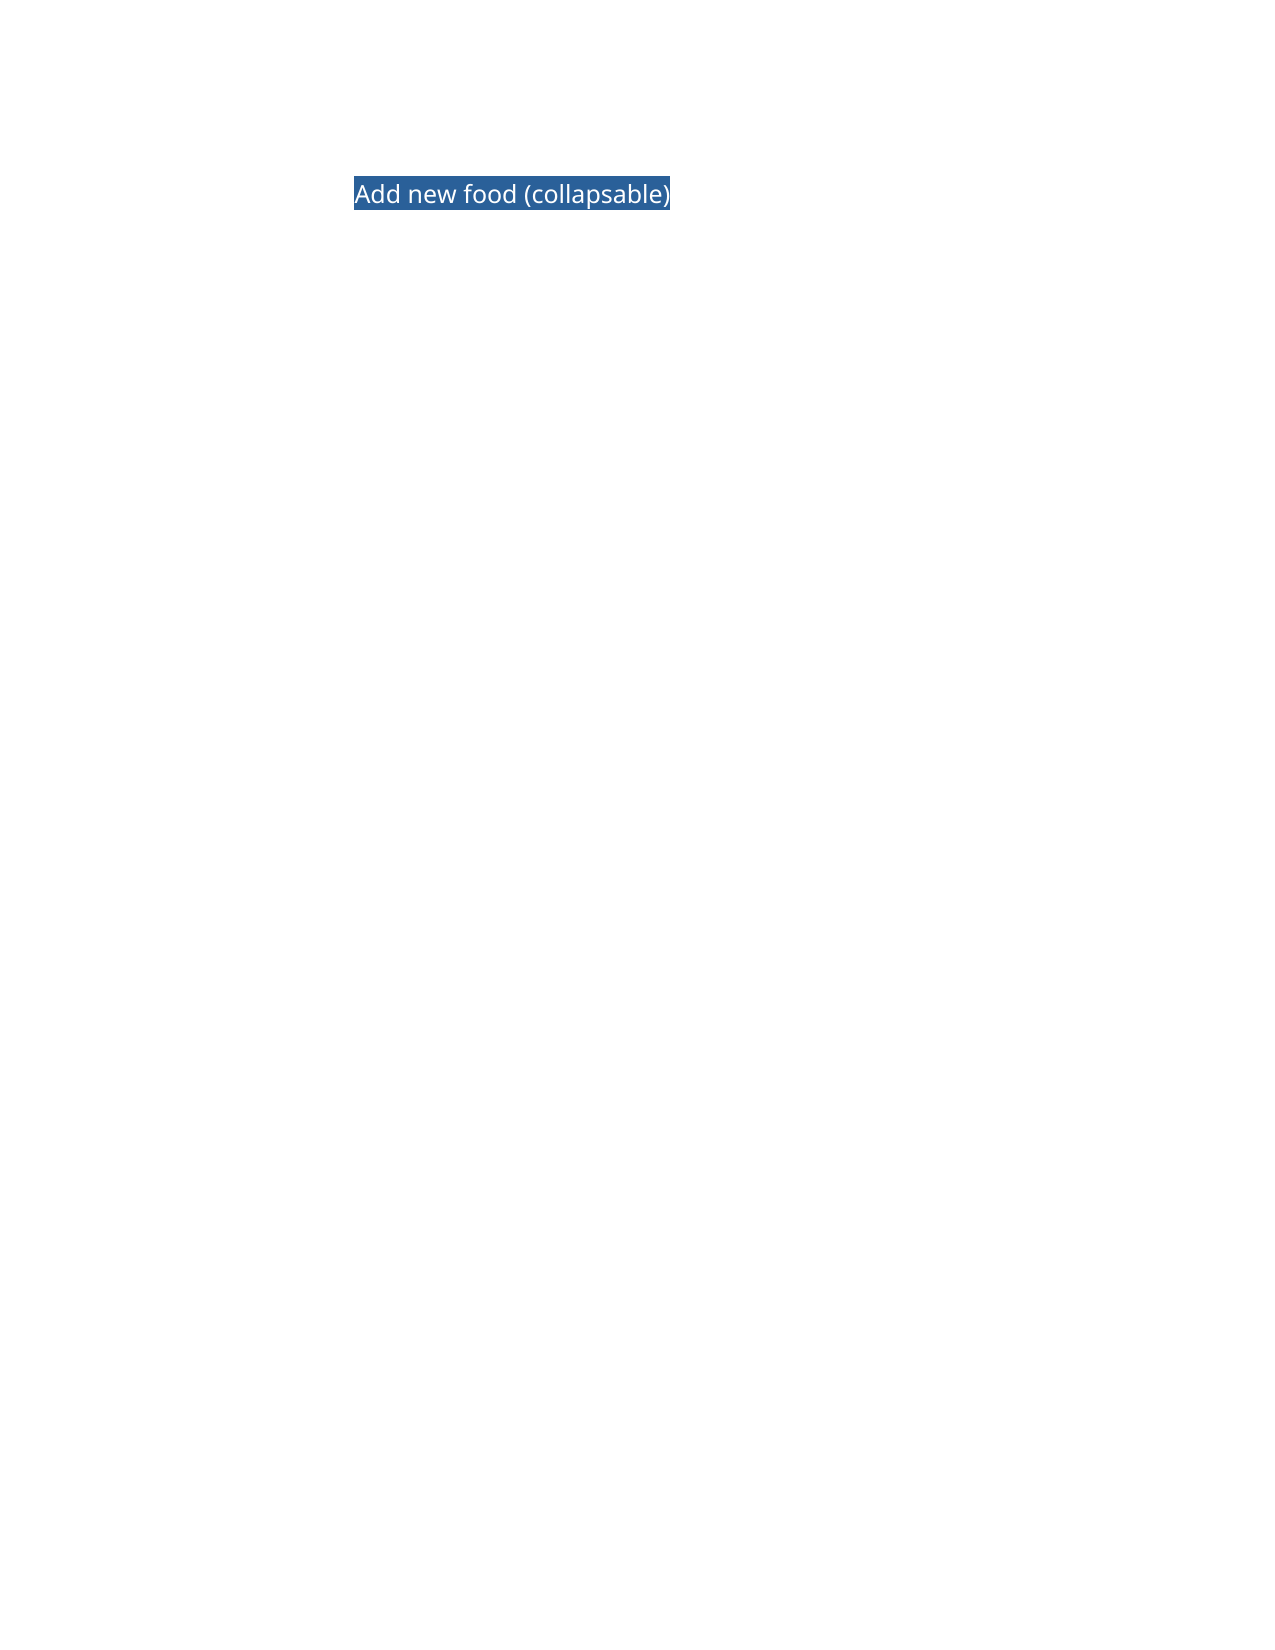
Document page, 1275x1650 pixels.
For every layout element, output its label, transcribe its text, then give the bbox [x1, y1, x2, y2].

text total nutrients can dynamically update [118, 499, 1157, 533]
text add new meals [118, 284, 1157, 318]
text add new category (the ability to parent and child categories can be quite complicated, can use js or whatever to ensure no rule breaking) [118, 1046, 1157, 1119]
text add list of foods [118, 391, 1157, 425]
text view for total nutrients for week add category [118, 792, 1157, 865]
text food editing,(allow deletion of foods with warning) [118, 338, 1157, 372]
text Add new food (collapsable) [118, 176, 1157, 210]
text list of foods, can include foods, dishes, and other lists [118, 993, 1157, 1027]
text view for total nutrients for day [118, 738, 1157, 772]
text extras [118, 1447, 1157, 1481]
text sort of the way you can add tags in nexusmods search [118, 445, 1157, 479]
text remove category [118, 885, 1157, 919]
text view for total nutrients for meal [118, 553, 1157, 587]
text add list of foods [118, 939, 1157, 973]
text parents categories: [118, 1286, 1157, 1320]
text have a bar to show case percentages (maybe make the bar configurable depending on category of meal (brekfast and supper more protein, supper more fat, preworkout more carbs) [118, 606, 1157, 719]
text sorting (default to just today) (collapsable?) [118, 230, 1157, 264]
text name: [118, 1232, 1157, 1266]
text child categories: [118, 1340, 1157, 1374]
text when category checked, parents are automatically checked [118, 1139, 1157, 1212]
